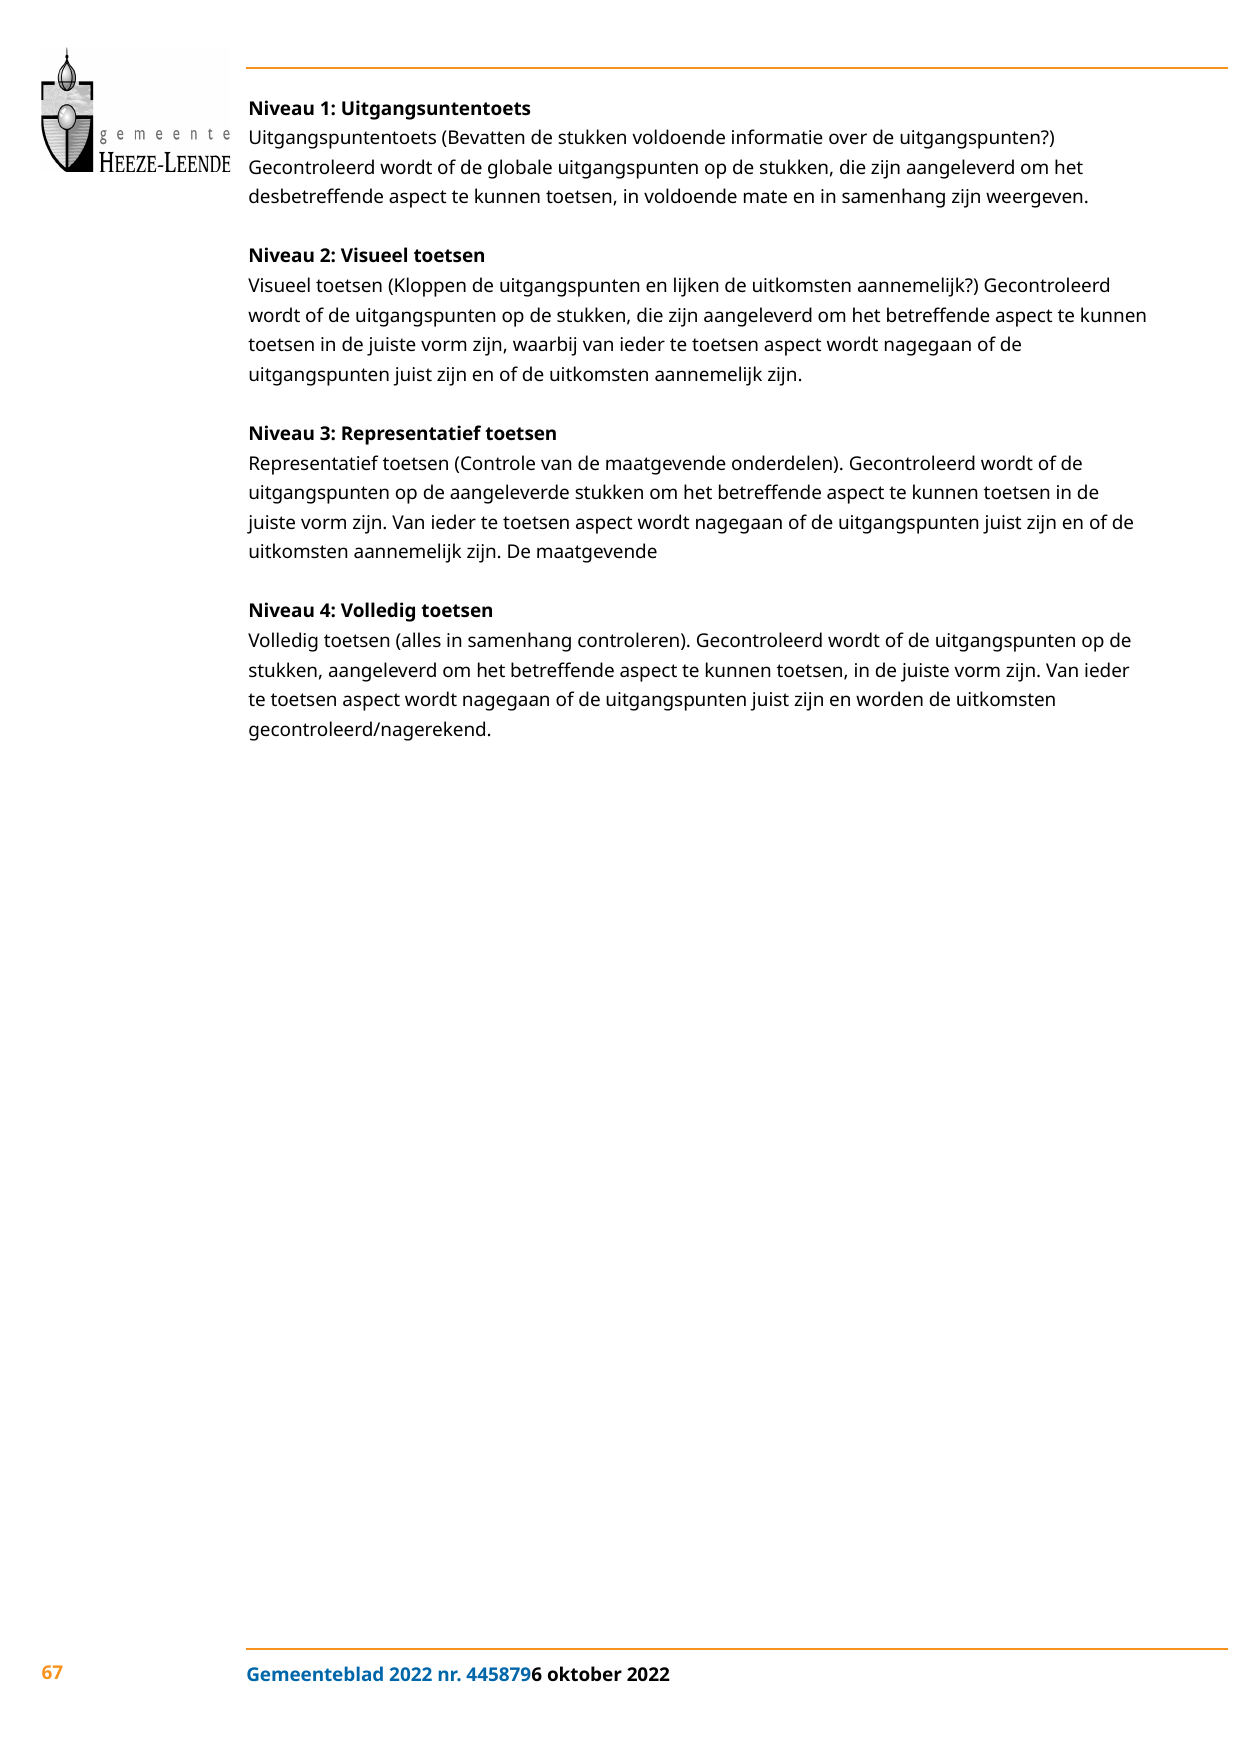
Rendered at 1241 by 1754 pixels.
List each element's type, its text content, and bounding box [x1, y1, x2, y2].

picture [41, 47, 231, 172]
text Niveau 1: Uitgangsuntentoets [248, 95, 1152, 121]
text Uitgangspuntentoets (Bevatten de stukken voldoende informatie over de uitgangspunten?) Gecontroleerd wordt of de globale uitgangspunten op de stukken, die zijn aangeleverd om het desbetreffende aspect te kunnen toetsen, in voldoende mate en in samenhang zijn weergeven. [248, 124, 1152, 209]
text Niveau 3: Representatief toetsen [248, 420, 1152, 446]
text Visueel toetsen (Kloppen de uitgangspunten en lijken de uitkomsten aannemelijk?) Gecontroleerd wordt of de uitgangspunten op de stukken, die zijn aangeleverd om het betreffende aspect te kunnen toetsen in de juiste vorm zijn, waarbij van ieder te toetsen aspect wordt nagegaan of de uitgangspunten juist zijn en of de uitkomsten aannemelijk zijn. [248, 272, 1152, 387]
text Niveau 4: Volledig toetsen [248, 598, 1152, 623]
text Representatief toetsen (Controle van de maatgevende onderdelen). Gecontroleerd wordt of de uitgangspunten op de aangeleverde stukken om het betreffende aspect te kunnen toetsen in de juiste vorm zijn. Van ieder te toetsen aspect wordt nagegaan of de uitgangspunten juist zijn en of de uitkomsten aannemelijk zijn. De maatgevende [248, 450, 1152, 564]
text Volledig toetsen (alles in samenhang controleren). Gecontroleerd wordt of de uitgangspunten op de stukken, aangeleverd om het betreffende aspect te kunnen toetsen, in de juiste vorm zijn. Van ieder te toetsen aspect wordt nagegaan of de uitgangspunten juist zijn en worden de uitkomsten gecontroleerd/nagerekend. [248, 627, 1152, 742]
text Niveau 2: Visueel toetsen [248, 243, 1152, 268]
